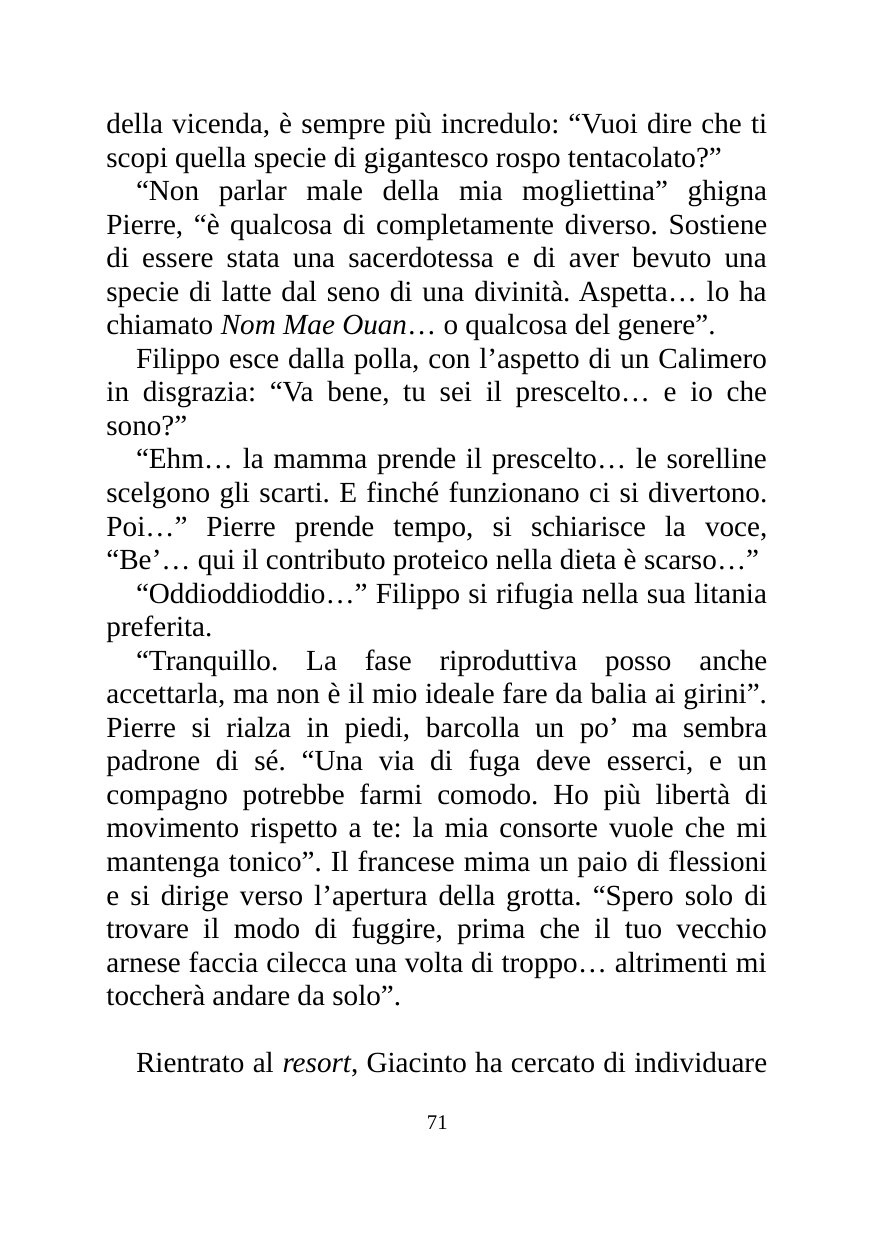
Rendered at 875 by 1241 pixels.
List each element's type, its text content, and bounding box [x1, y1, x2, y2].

text “Ehm… la mamma prende il prescelto… le sorelline scelgono gli scarti. E finché funzionano ci si divertono. Poi…” Pierre prende tempo, si schiarisce la voce, “Be’… qui il contributo proteico nella dieta è scarso…” [106, 442, 768, 576]
text “Non parlar male della mia mogliettina” ghigna Pierre, “è qualcosa di completamente diverso. Sostiene di essere stata una sacerdotessa e di aver bevuto una specie di latte dal seno di una divinità. Aspetta… lo ha chiamato Nom Mae Ouan… o qualcosa del genere”. [106, 173, 768, 341]
text Filippo esce dalla polla, con l’aspetto di un Calimero in disgrazia: “Va bene, tu sei il prescelto… e io che sono?” [106, 341, 768, 442]
text “Tranquillo. La fase riproduttiva posso anche accettarla, ma non è il mio ideale fare da balia ai girini”. Pierre si rialza in piedi, barcolla un po’ ma sembra padrone di sé. “Una via di fuga deve esserci, e un compagno potrebbe farmi comodo. Ho più libertà di movimento rispetto a te: la mia consorte vuole che mi mantenga tonico”. Il francese mima un paio di flessioni e si dirige verso l’apertura della grotta. “Spero solo di trovare il modo di fuggire, prima che il tuo vecchio arnese faccia cilecca una volta di troppo… altrimenti mi toccherà andare da solo”. [106, 643, 768, 1012]
text “Oddioddioddio…” Filippo si rifugia nella sua litania preferita. [106, 576, 768, 643]
text della vicenda, è sempre più incredulo: “Vuoi dire che ti scopi quella specie di gigantesco rospo tentacolato?” [106, 106, 768, 173]
text Rientrato al resort, Giacinto ha cercato di individuare [106, 1045, 768, 1079]
